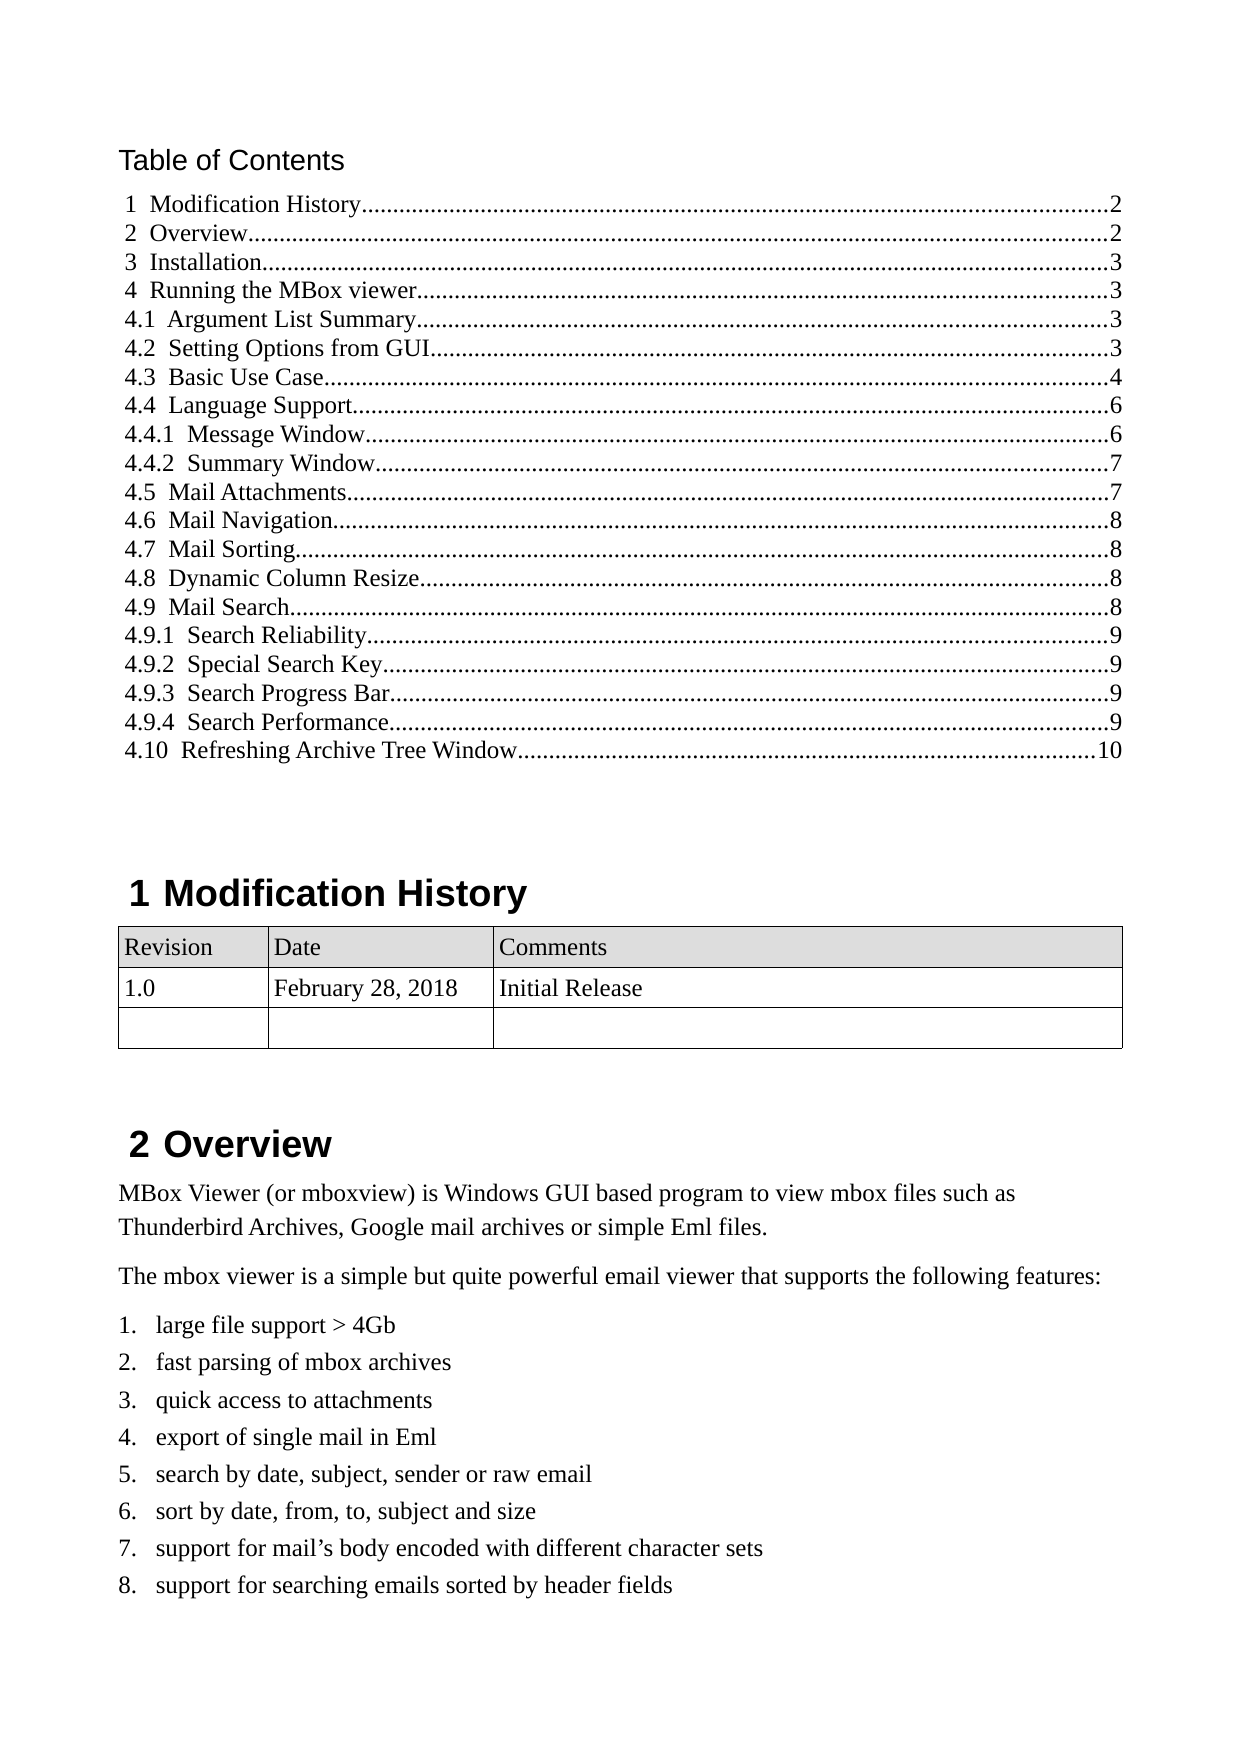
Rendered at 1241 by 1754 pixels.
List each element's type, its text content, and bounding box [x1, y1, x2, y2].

table_cell [269, 1008, 493, 1047]
text MBox Viewer (or mboxview) is Windows GUI based program to view mbox files such as Thunderbird Archives, Google mail archives or simple Eml files. [118, 1178, 1122, 1241]
table_header Date [269, 927, 493, 967]
list quick access to attachments [118, 1385, 1122, 1413]
table_header Revision [119, 927, 268, 967]
list fast parsing of mbox archives [118, 1347, 1122, 1376]
table_header Comments [494, 927, 1122, 967]
list support for searching emails sorted by header fields [118, 1571, 1122, 1599]
text 4.4.1 Message Window 6 [118, 419, 1122, 448]
subtitle Overview [118, 1122, 1122, 1165]
list sort by date, from, to, subject and size [118, 1496, 1122, 1525]
table_cell [119, 1008, 268, 1047]
list support for mail’s body encoded with different character sets [118, 1533, 1122, 1562]
subtitle Modification History [118, 870, 1122, 914]
text 4.10 Refreshing Archive Tree Window 10 [118, 735, 1122, 764]
table_cell February 28, 2018 [269, 968, 493, 1007]
text 4 Running the MBox viewer 3 [118, 275, 1122, 304]
table_cell Initial Release [494, 968, 1122, 1007]
table_cell [494, 1008, 1122, 1047]
text The mbox viewer is a simple but quite powerful email viewer that supports the following features: [118, 1261, 1122, 1290]
text 1 Modification History 2 [118, 189, 1122, 218]
text 4.2 Setting Options from GUI 3 [118, 333, 1122, 362]
text 4.9.3 Search Progress Bar 9 [118, 678, 1122, 707]
text 4.4 Language Support 6 [118, 390, 1122, 419]
text 4.5 Mail Attachments 7 [118, 477, 1122, 505]
text 4.6 Mail Navigation 8 [118, 505, 1122, 534]
text 4.9.1 Search Reliability 9 [118, 620, 1122, 649]
subtitle Table of Contents [118, 143, 1122, 177]
text 4.3 Basic Use Case 4 [118, 362, 1122, 390]
text 3 Installation 3 [118, 247, 1122, 275]
text 4.9.2 Special Search Key 9 [118, 649, 1122, 678]
list large file support > 4Gb [118, 1310, 1122, 1339]
text 4.4.2 Summary Window 7 [118, 448, 1122, 477]
list export of single mail in Eml [118, 1422, 1122, 1451]
text 4.9 Mail Search 8 [118, 592, 1122, 620]
text 4.8 Dynamic Column Resize 8 [118, 563, 1122, 592]
table_cell 1.0 [119, 968, 268, 1007]
text 4.7 Mail Sorting 8 [118, 534, 1122, 563]
text 2 Overview 2 [118, 218, 1122, 247]
list search by date, subject, sender or raw email [118, 1459, 1122, 1488]
text 4.9.4 Search Performance 9 [118, 707, 1122, 735]
text 4.1 Argument List Summary 3 [118, 304, 1122, 333]
